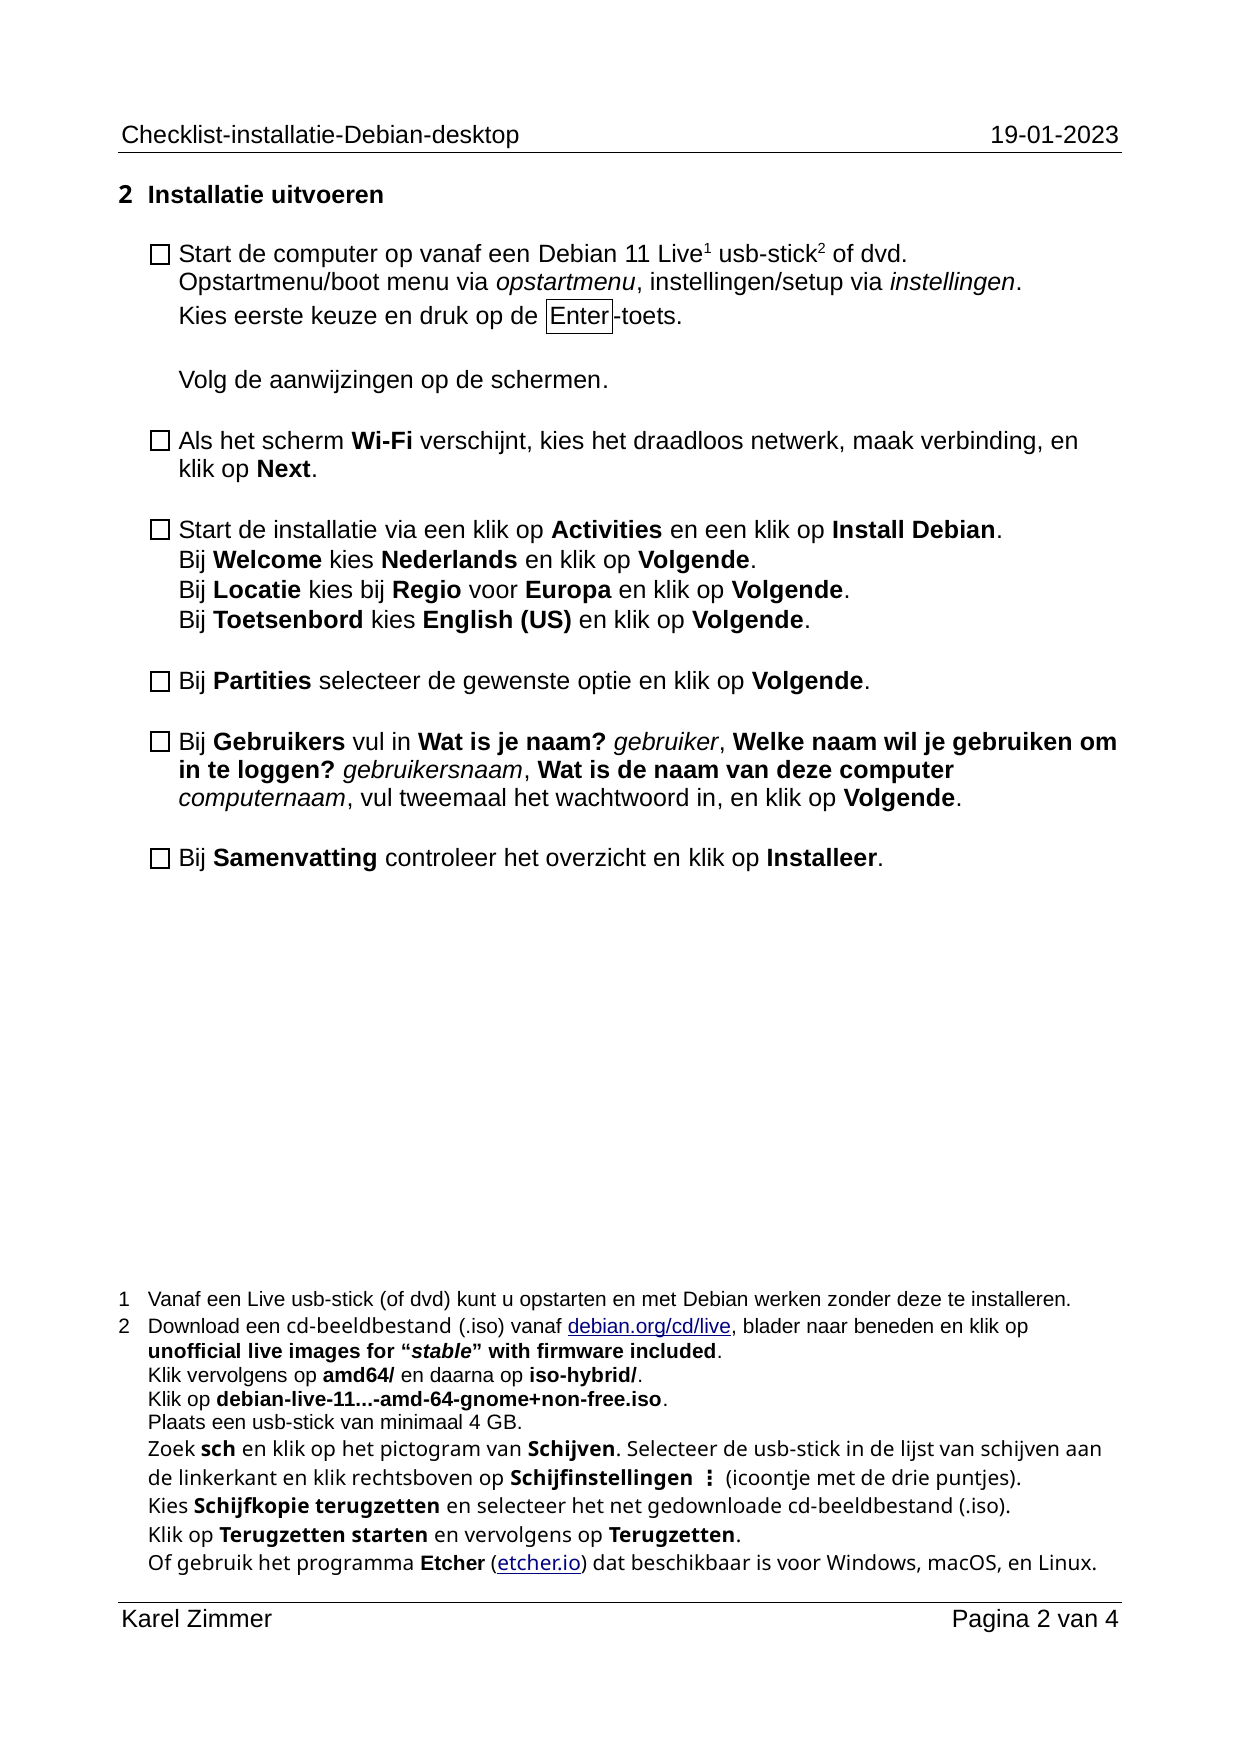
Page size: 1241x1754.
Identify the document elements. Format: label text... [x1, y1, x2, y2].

table_cell [177, 395, 1121, 426]
table_cell [141, 426, 177, 484]
table_cell [141, 298, 177, 335]
table_cell [141, 545, 177, 575]
table_cell [141, 696, 177, 727]
table_cell [177, 696, 1121, 727]
table_cell Bij Toetsenbord kies English (US) en klik op Volgende. [177, 605, 1121, 636]
table_cell Bij Locatie kies bij Regio voor Europa en klik op Volgende. [177, 575, 1121, 605]
table_header [141, 239, 177, 297]
table_cell [141, 666, 177, 696]
table_cell [141, 843, 177, 873]
table_cell [141, 813, 177, 843]
table_cell [141, 484, 177, 514]
table_cell [177, 636, 1121, 666]
table_cell [141, 335, 177, 365]
table_cell Bij Gebruikers vul in Wat is je naam? gebruiker, Welke naam wil je gebruiken om in te loggen? gebruikersnaam, Wat is de naam van deze computer computernaam, vul tweemaal het wachtwoord in, en klik op Volgende. [177, 727, 1121, 813]
table_cell [141, 514, 177, 545]
table_cell [141, 395, 177, 426]
table_cell Volg de aanwijzingen op de schermen. [177, 365, 1121, 395]
table_cell [141, 727, 177, 813]
table_cell [141, 575, 177, 605]
table_cell Bij Samenvatting controleer het overzicht en klik op Installeer. [177, 843, 1121, 873]
table_cell [177, 484, 1121, 514]
table_cell Bij Partities selecteer de gewenste optie en klik op Volgende. [177, 666, 1121, 696]
table_cell [141, 636, 177, 666]
table_cell [177, 335, 1121, 365]
table_cell Kies eerste keuze en druk op de Enter-toets. [177, 298, 1121, 335]
table_cell [177, 813, 1121, 843]
table_cell [141, 365, 177, 395]
table_cell Start de installatie via een klik op Activities en een klik op Install Debian. [177, 514, 1121, 545]
table_header Start de computer op vanaf een Debian 11 Live usb-stick of dvd. Opstartmenu/boot menu via opstartmenu, instellingen/setup via instellingen. [177, 239, 1121, 297]
list Installatie uitvoeren [118, 177, 1122, 211]
table_cell [141, 605, 177, 636]
table_cell Bij Welcome kies Nederlands en klik op Volgende. [177, 545, 1121, 575]
table_cell Als het scherm Wi-Fi verschijnt, kies het draadloos netwerk, maak verbinding, en klik op Next. [177, 426, 1121, 484]
